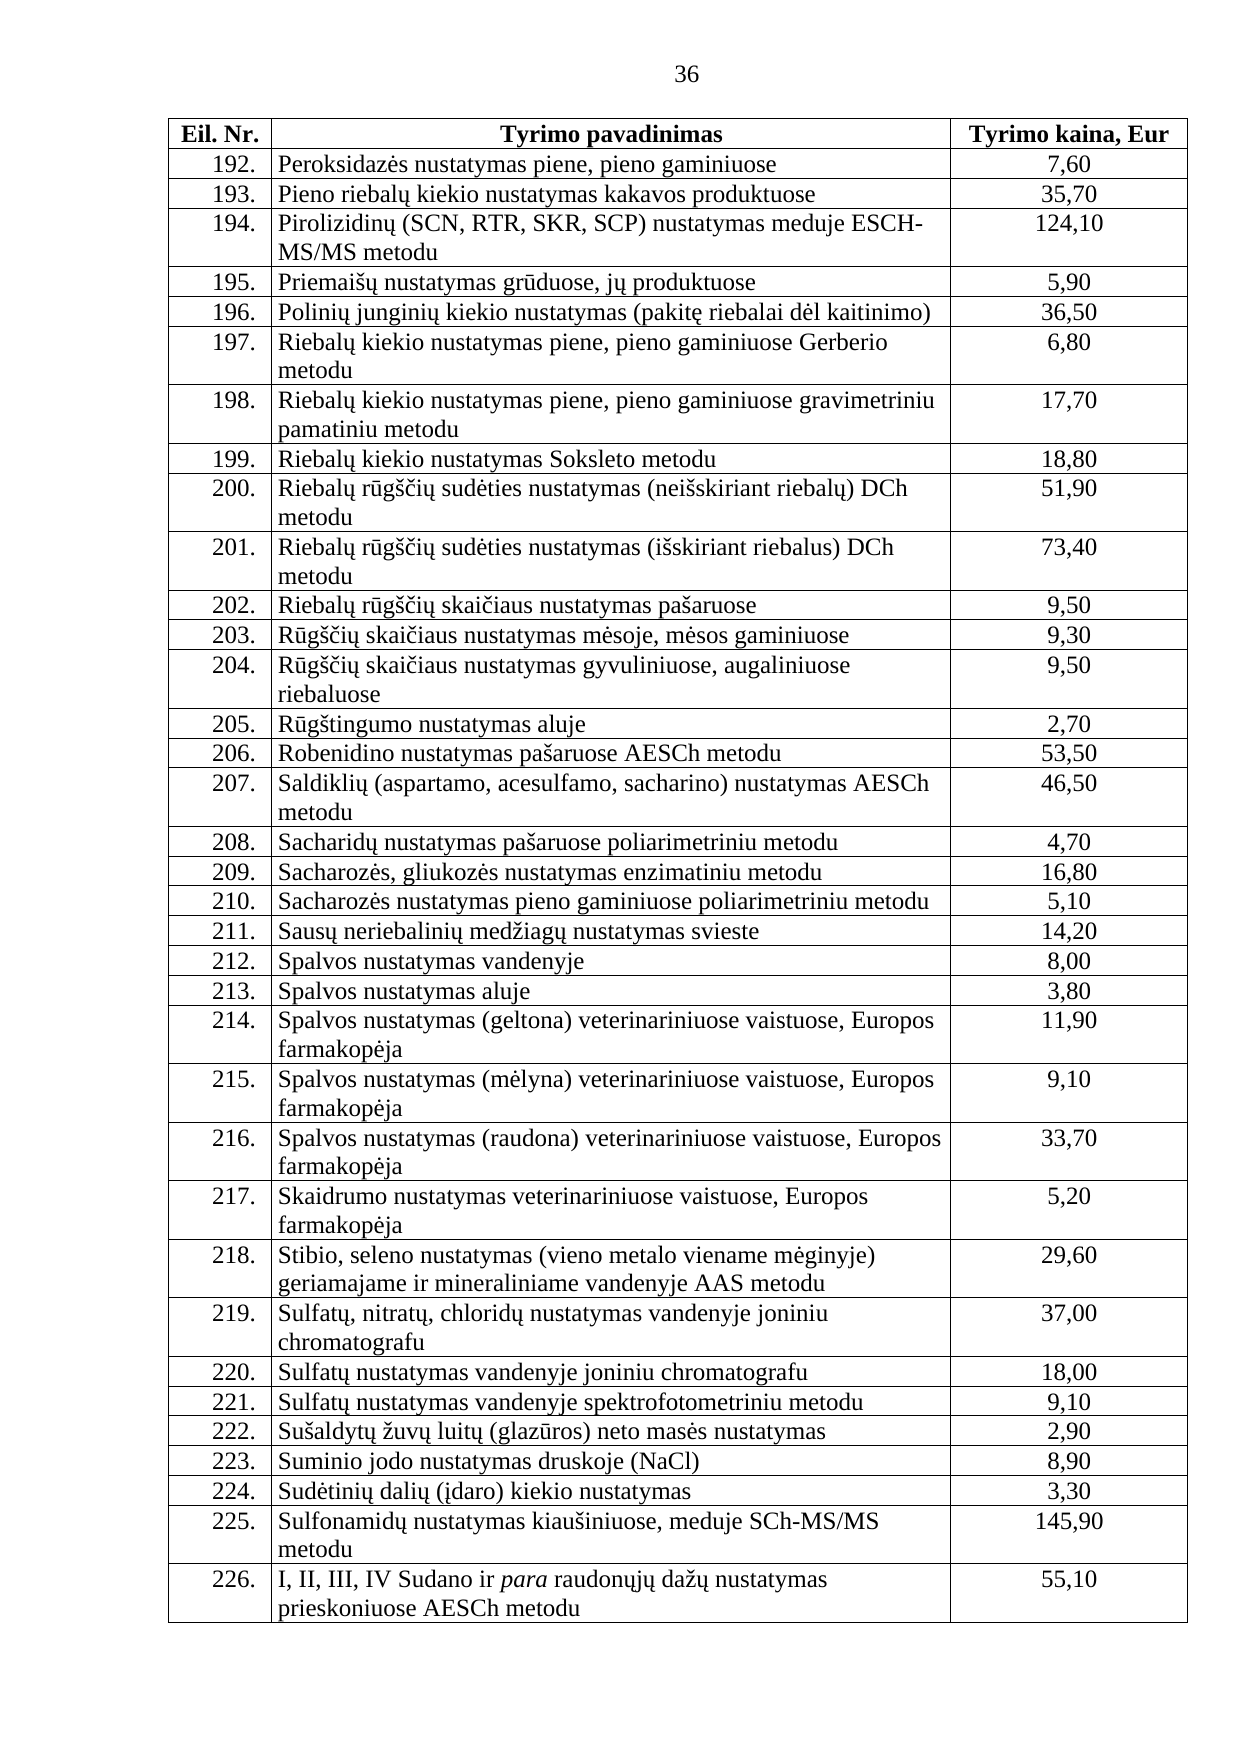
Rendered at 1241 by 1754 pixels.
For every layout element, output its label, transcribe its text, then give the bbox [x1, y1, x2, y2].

table_cell 29,60 [951, 1240, 1187, 1297]
table_cell 192. [169, 149, 271, 178]
table_cell 224. [169, 1476, 271, 1505]
table_cell 218. [169, 1240, 271, 1297]
table_cell 211. [169, 916, 271, 945]
table_cell 207. [169, 768, 271, 826]
table_cell 219. [169, 1298, 271, 1356]
table_cell 16,80 [951, 857, 1187, 885]
table_cell Sulfatų nustatymas vandenyje joniniu chromatografu [272, 1357, 950, 1386]
table_cell 5,90 [951, 267, 1187, 296]
table_cell 208. [169, 827, 271, 856]
table_cell 9,50 [951, 650, 1187, 708]
table_cell Sušaldytų žuvų luitų (glazūros) neto masės nustatymas [272, 1416, 950, 1445]
table_cell Sulfatų nustatymas vandenyje spektrofotometriniu metodu [272, 1387, 950, 1415]
table_cell Spalvos nustatymas (mėlyna) veterinariniuose vaistuose, Europos farmakopėja [272, 1064, 950, 1122]
table_cell 206. [169, 739, 271, 767]
table_cell 5,20 [951, 1181, 1187, 1239]
table_cell Riebalų rūgščių skaičiaus nustatymas pašaruose [272, 591, 950, 619]
table_cell Robenidino nustatymas pašaruose AESCh metodu [272, 739, 950, 767]
table_cell 213. [169, 976, 271, 1004]
table_cell Riebalų kiekio nustatymas Soksleto metodu [272, 444, 950, 472]
table_cell 124,10 [951, 209, 1187, 266]
table_cell Peroksidazės nustatymas piene, pieno gaminiuose [272, 149, 950, 178]
table_cell 193. [169, 179, 271, 207]
table_cell I, II, III, IV Sudano ir para raudonųjų dažų nustatymas prieskoniuose AESCh metodu [272, 1564, 950, 1622]
table_cell Suminio jodo nustatymas druskoje (NaCl) [272, 1446, 950, 1475]
table_cell 202. [169, 591, 271, 619]
table_cell 33,70 [951, 1123, 1187, 1180]
table_cell 209. [169, 857, 271, 885]
table_cell 216. [169, 1123, 271, 1180]
table_cell 14,20 [951, 916, 1187, 945]
table_cell 51,90 [951, 474, 1187, 531]
table_cell Riebalų rūgščių sudėties nustatymas (neišskiriant riebalų) DCh metodu [272, 474, 950, 531]
table_cell Stibio, seleno nustatymas (vieno metalo viename mėginyje) geriamajame ir mineraliniame vandenyje AAS metodu [272, 1240, 950, 1297]
table_cell 4,70 [951, 827, 1187, 856]
table_cell 222. [169, 1416, 271, 1445]
table_cell Riebalų kiekio nustatymas piene, pieno gaminiuose gravimetriniu pamatiniu metodu [272, 385, 950, 443]
table_cell 53,50 [951, 739, 1187, 767]
table_cell 6,80 [951, 327, 1187, 384]
table_header Tyrimo kaina, Eur [951, 119, 1187, 148]
table_cell 221. [169, 1387, 271, 1415]
table_cell 215. [169, 1064, 271, 1122]
table_cell 225. [169, 1506, 271, 1563]
table_cell Rūgščių skaičiaus nustatymas gyvuliniuose, augaliniuose riebaluose [272, 650, 950, 708]
table_cell Sacharozės, gliukozės nustatymas enzimatiniu metodu [272, 857, 950, 885]
table_cell Sausų neriebalinių medžiagų nustatymas svieste [272, 916, 950, 945]
table_cell 55,10 [951, 1564, 1187, 1622]
table_cell 5,10 [951, 886, 1187, 915]
table_cell 18,80 [951, 444, 1187, 472]
table_cell 2,70 [951, 709, 1187, 737]
table_cell Riebalų kiekio nustatymas piene, pieno gaminiuose Gerberio metodu [272, 327, 950, 384]
table_header Tyrimo pavadinimas [272, 119, 950, 148]
table_cell Priemaišų nustatymas grūduose, jų produktuose [272, 267, 950, 296]
table_cell Spalvos nustatymas vandenyje [272, 946, 950, 975]
table_cell 73,40 [951, 532, 1187, 589]
table_cell Spalvos nustatymas (geltona) veterinariniuose vaistuose, Europos farmakopėja [272, 1006, 950, 1063]
table_cell Pirolizidinų (SCN, RTR, SKR, SCP) nustatymas meduje ESCH-MS/MS metodu [272, 209, 950, 266]
table_cell Pieno riebalų kiekio nustatymas kakavos produktuose [272, 179, 950, 207]
table_cell Riebalų rūgščių sudėties nustatymas (išskiriant riebalus) DCh metodu [272, 532, 950, 589]
table_cell 46,50 [951, 768, 1187, 826]
table_cell 37,00 [951, 1298, 1187, 1356]
table_cell Sacharozės nustatymas pieno gaminiuose poliarimetriniu metodu [272, 886, 950, 915]
table_cell 17,70 [951, 385, 1187, 443]
table_cell 11,90 [951, 1006, 1187, 1063]
table_cell 197. [169, 327, 271, 384]
table_cell 35,70 [951, 179, 1187, 207]
table_cell 205. [169, 709, 271, 737]
table_cell 8,90 [951, 1446, 1187, 1475]
table_cell 9,50 [951, 591, 1187, 619]
table_cell 8,00 [951, 946, 1187, 975]
table_cell 7,60 [951, 149, 1187, 178]
table_cell 200. [169, 474, 271, 531]
table_cell 223. [169, 1446, 271, 1475]
table_cell 201. [169, 532, 271, 589]
table_cell Polinių junginių kiekio nustatymas (pakitę riebalai dėl kaitinimo) [272, 297, 950, 326]
table_cell Sulfatų, nitratų, chloridų nustatymas vandenyje joniniu chromatografu [272, 1298, 950, 1356]
table_cell 9,30 [951, 620, 1187, 649]
table_cell 145,90 [951, 1506, 1187, 1563]
table_cell 226. [169, 1564, 271, 1622]
table_cell Skaidrumo nustatymas veterinariniuose vaistuose, Europos farmakopėja [272, 1181, 950, 1239]
table_cell Sacharidų nustatymas pašaruose poliarimetriniu metodu [272, 827, 950, 856]
table_cell 217. [169, 1181, 271, 1239]
table_cell 2,90 [951, 1416, 1187, 1445]
table_cell 194. [169, 209, 271, 266]
table_cell 3,30 [951, 1476, 1187, 1505]
table_cell Rūgščių skaičiaus nustatymas mėsoje, mėsos gaminiuose [272, 620, 950, 649]
table_cell 199. [169, 444, 271, 472]
table_cell Rūgštingumo nustatymas aluje [272, 709, 950, 737]
table_cell Saldiklių (aspartamo, acesulfamo, sacharino) nustatymas AESCh metodu [272, 768, 950, 826]
table_cell 212. [169, 946, 271, 975]
table_cell 196. [169, 297, 271, 326]
table_cell 9,10 [951, 1064, 1187, 1122]
table_cell 36,50 [951, 297, 1187, 326]
table_header Eil. Nr. [169, 119, 271, 148]
table_cell 198. [169, 385, 271, 443]
table_cell 195. [169, 267, 271, 296]
table_cell Spalvos nustatymas (raudona) veterinariniuose vaistuose, Europos farmakopėja [272, 1123, 950, 1180]
table_cell Sudėtinių dalių (įdaro) kiekio nustatymas [272, 1476, 950, 1505]
table_cell 203. [169, 620, 271, 649]
table_cell 3,80 [951, 976, 1187, 1004]
table_cell 18,00 [951, 1357, 1187, 1386]
table_cell 220. [169, 1357, 271, 1386]
table_cell Sulfonamidų nustatymas kiaušiniuose, meduje SCh-MS/MS metodu [272, 1506, 950, 1563]
table_cell 210. [169, 886, 271, 915]
table_cell 214. [169, 1006, 271, 1063]
table_cell Spalvos nustatymas aluje [272, 976, 950, 1004]
table_cell 204. [169, 650, 271, 708]
table_cell 9,10 [951, 1387, 1187, 1415]
